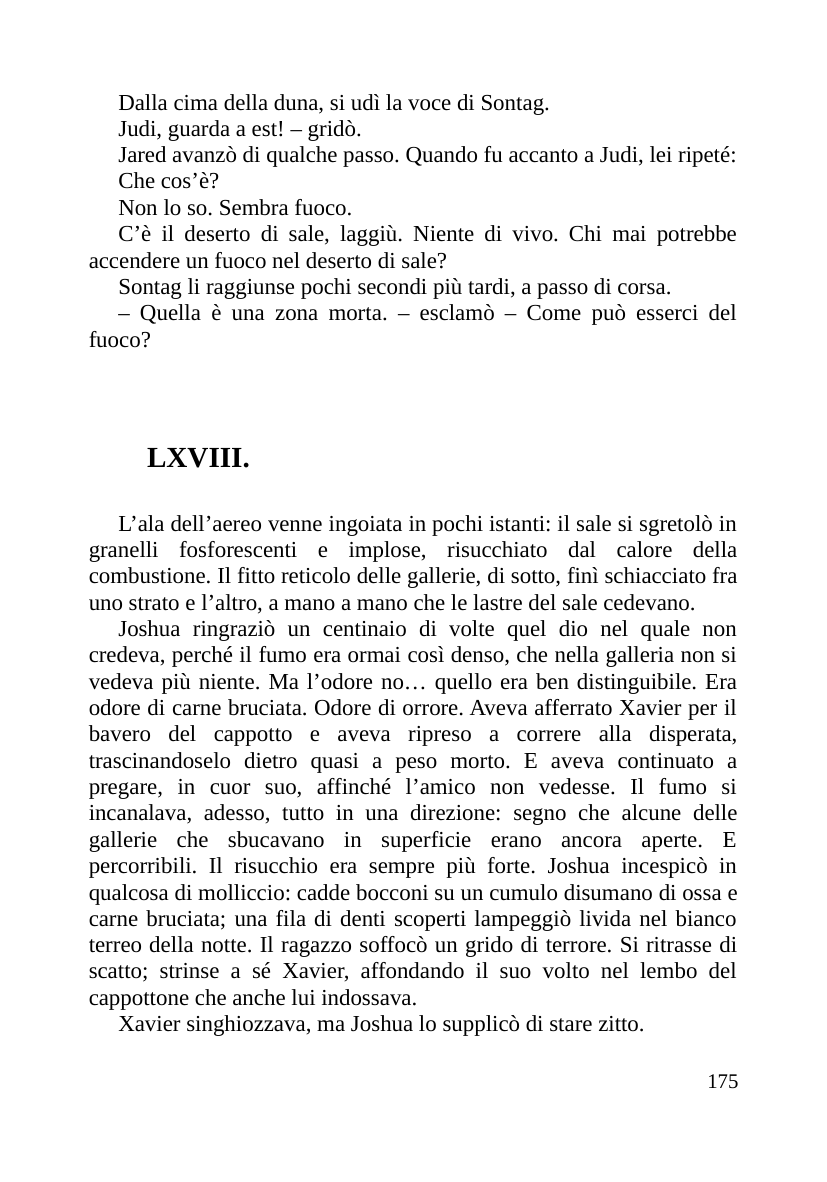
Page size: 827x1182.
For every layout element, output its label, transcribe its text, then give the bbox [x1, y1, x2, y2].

text Che cos’è? [88, 168, 738, 194]
text Sontag li raggiunse pochi secondi più tardi, a passo di corsa. [88, 273, 738, 299]
text Judi, guarda a est! – gridò. [88, 115, 738, 141]
text C’è il deserto di sale, laggiù. Niente di vivo. Chi mai potrebbe accendere un fuoco nel deserto di sale? [88, 220, 738, 273]
text Jared avanzò di qualche passo. Quando fu accanto a Judi, lei ripeté: [88, 141, 738, 168]
text Joshua ringraziò un centinaio di volte quel dio nel quale non credeva, perché il fumo era ormai così denso, che nella galleria non si vedeva più niente. Ma l’odore no… quello era ben distinguibile. Era odore di carne bruciata. Odore di orrore. Aveva afferrato Xavier per il bavero del cappotto e aveva ripreso a correre alla disperata, trascinandoselo dietro quasi a peso morto. E aveva continuato a pregare, in cuor suo, affinché l’amico non vedesse. Il fumo si incanalava, adesso, tutto in una direzione: segno che alcune delle gallerie che sbucavano in superficie erano ancora aperte. E percorribili. Il risucchio era sempre più forte. Joshua incespicò in qualcosa di molliccio: cadde bocconi su un cumulo disumano di ossa e carne bruciata; una fila di denti scoperti lampeggiò livida nel bianco terreo della notte. Il ragazzo soffocò un grido di terrore. Si ritrasse di scatto; strinse a sé Xavier, affondando il suo volto nel lembo del cappottone che anche lui indossava. [88, 615, 738, 1010]
text – Quella è una zona morta. – esclamò – Come può esserci del fuoco? [88, 299, 738, 352]
text L’ala dell’aereo venne ingoiata in pochi istanti: il sale si sgretolò in granelli fosforescenti e implose, risucchiato dal calore della combustione. Il fitto reticolo delle gallerie, di sotto, finì schiacciato fra uno strato e l’altro, a mano a mano che le lastre del sale cedevano. [88, 509, 738, 615]
text Xavier singhiozzava, ma Joshua lo supplicò di stare zitto. [88, 1010, 738, 1037]
subtitle LXVIII. [88, 441, 738, 474]
text Non lo so. Sembra fuoco. [88, 194, 738, 220]
text Dalla cima della duna, si udì la voce di Sontag. [88, 88, 738, 115]
